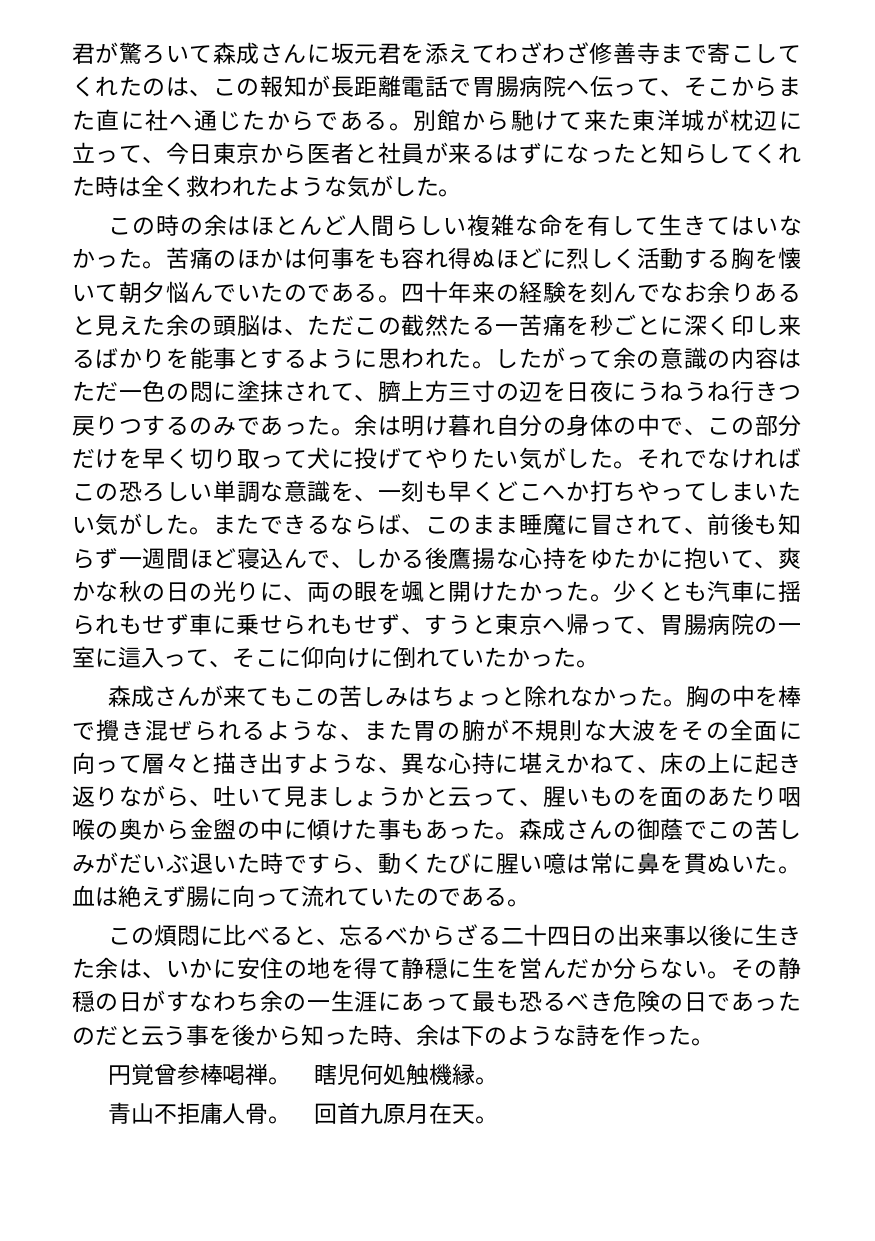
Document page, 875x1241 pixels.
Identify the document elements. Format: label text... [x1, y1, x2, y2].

text 円覚曾参棒喝禅。 瞎児何処触機縁。 [72, 1057, 802, 1090]
text この煩悶に比べると、忘るべからざる二十四日の出来事以後に生きた余は、いかに安住の地を得て静穏に生を営んだか分らない。その静穏の日がすなわち余の一生涯にあって最も恐るべき危険の日であったのだと云う事を後から知った時、余は下のような詩を作った。 [72, 918, 802, 1051]
text 森成さんが来てもこの苦しみはちょっと除れなかった。胸の中を棒で攪き混ぜられるような、また胃の腑が不規則な大波をその全面に向って層々と描き出すような、異な心持に堪えかねて、床の上に起き返りながら、吐いて見ましょうかと云って、腥いものを面のあたり咽喉の奥から金盥の中に傾けた事もあった。森成さんの御蔭でこの苦しみがだいぶ退いた時ですら、動くたびに腥い噫は常に鼻を貫ぬいた。血は絶えず腸に向って流れていたのである。 [72, 679, 802, 912]
text 君が驚ろいて森成さんに坂元君を添えてわざわざ修善寺まで寄こしてくれたのは、この報知が長距離電話で胃腸病院へ伝って、そこからまた直に社へ通じたからである。別館から馳けて来た東洋城が枕辺に立って、今日東京から医者と社員が来るはずになったと知らしてくれた時は全く救われたような気がした。 [72, 36, 802, 202]
text この時の余はほとんど人間らしい複雑な命を有して生きてはいなかった。苦痛のほかは何事をも容れ得ぬほどに烈しく活動する胸を懐いて朝夕悩んでいたのである。四十年来の経験を刻んでなお余りあると見えた余の頭脳は、ただこの截然たる一苦痛を秒ごとに深く印し来るばかりを能事とするように思われた。したがって余の意識の内容はただ一色の悶に塗抹されて、臍上方三寸の辺を日夜にうねうね行きつ戻りつするのみであった。余は明け暮れ自分の身体の中で、この部分だけを早く切り取って犬に投げてやりたい気がした。それでなければこの恐ろしい単調な意識を、一刻も早くどこへか打ちやってしまいたい気がした。またできるならば、このまま睡魔に冒されて、前後も知らず一週間ほど寝込んで、しかる後鷹揚な心持をゆたかに抱いて、爽かな秋の日の光りに、両の眼を颯と開けたかった。少くとも汽車に揺られもせず車に乗せられもせず、すうと東京へ帰って、胃腸病院の一室に這入って、そこに仰向けに倒れていたかった。 [72, 208, 802, 673]
text 青山不拒庸人骨。 回首九原月在天。 [72, 1096, 802, 1129]
